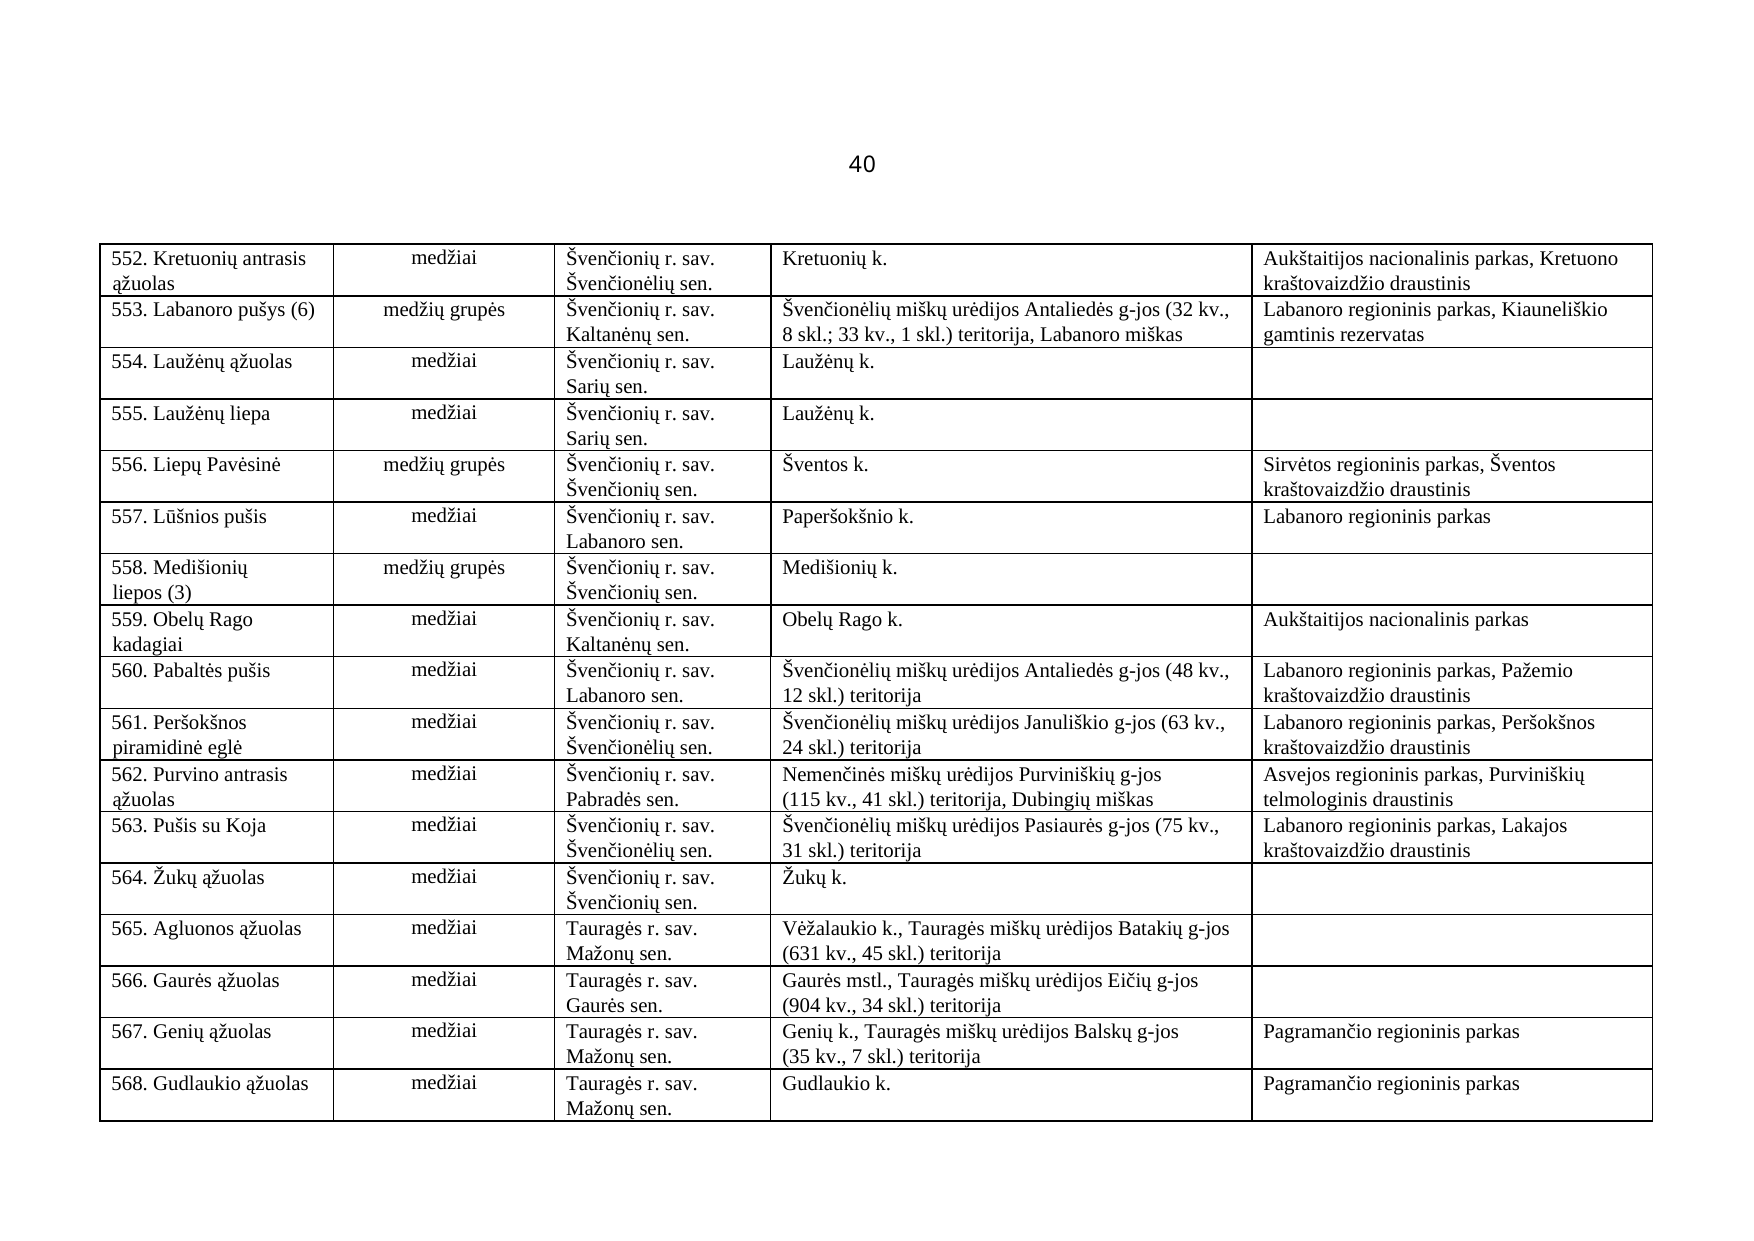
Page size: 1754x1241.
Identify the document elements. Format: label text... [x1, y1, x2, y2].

table_cell medžių grupės [334, 554, 554, 604]
table_cell Kretuonių k. [772, 245, 1251, 295]
table_cell Švenčionių r. sav. Švenčionių sen. [555, 554, 770, 604]
table_cell medžiai [334, 967, 554, 1017]
table_cell Paperšokšnio k. [772, 503, 1251, 553]
table_cell 559. Obelų Rago kadagiai [101, 606, 333, 656]
table_cell medžiai [334, 761, 554, 811]
table_cell 553. Labanoro pušys (6) [101, 297, 333, 346]
table_cell Gudlaukio k. [771, 1070, 1251, 1120]
table_cell medžių grupės [334, 451, 554, 501]
table_cell Tauragės r. sav. Gaurės sen. [555, 967, 770, 1017]
table_cell 555. Laužėnų liepa [101, 400, 333, 449]
table_cell [1253, 864, 1652, 914]
table_cell Švenčionių r. sav. Kaltanėnų sen. [555, 297, 770, 346]
table_cell 557. Lūšnios pušis [101, 503, 333, 553]
table_cell Pagramančio regioninis parkas [1253, 1018, 1652, 1068]
table_cell Gaurės mstl., Tauragės miškų urėdijos Eičių g-jos (904 kv., 34 skl.) teritorija [771, 967, 1251, 1017]
table_cell Labanoro regioninis parkas, Kiauneliškio gamtinis rezervatas [1253, 297, 1652, 346]
table_cell Genių k., Tauragės miškų urėdijos Balskų g-jos (35 kv., 7 skl.) teritorija [771, 1018, 1251, 1068]
table_cell Labanoro regioninis parkas, Pažemio kraštovaizdžio draustinis [1253, 657, 1652, 707]
table_cell Švenčionių r. sav. Švenčionių sen. [555, 864, 770, 914]
table_cell medžiai [334, 915, 554, 965]
table_cell Švenčionių r. sav. Sarių sen. [555, 400, 770, 449]
table_cell [1253, 554, 1652, 604]
table_cell Labanoro regioninis parkas, Lakajos kraštovaizdžio draustinis [1253, 812, 1652, 862]
table_cell Švenčionėlių miškų urėdijos Pasiaurės g-jos (75 kv., 31 skl.) teritorija [771, 812, 1251, 862]
table_cell Švenčionių r. sav. Švenčionėlių sen. [555, 709, 770, 759]
table_cell Labanoro regioninis parkas [1253, 503, 1652, 553]
table_cell Asvejos regioninis parkas, Purviniškių telmologinis draustinis [1253, 761, 1652, 811]
table_cell medžiai [334, 812, 554, 862]
table_cell [1253, 967, 1652, 1017]
table_cell 565. Agluonos ąžuolas [101, 915, 333, 965]
table_cell [1253, 915, 1652, 965]
table_cell 556. Liepų Pavėsinė [101, 451, 333, 501]
table_cell 567. Genių ąžuolas [101, 1018, 333, 1068]
table_cell Švenčionių r. sav. Kaltanėnų sen. [555, 606, 770, 656]
table_cell Labanoro regioninis parkas, Peršokšnos kraštovaizdžio draustinis [1253, 709, 1652, 759]
table_cell Švenčionėlių miškų urėdijos Antaliedės g-jos (32 kv., 8 skl.; 33 kv., 1 skl.) teritorija, Labanoro miškas [772, 297, 1251, 346]
table_cell Nemenčinės miškų urėdijos Purviniškių g-jos (115 kv., 41 skl.) teritorija, Dubingių miškas [771, 761, 1251, 811]
table_cell medžių grupės [334, 297, 554, 346]
table_cell medžiai [334, 1018, 554, 1068]
table_cell Švenčionėlių miškų urėdijos Antaliedės g-jos (48 kv., 12 skl.) teritorija [771, 657, 1251, 707]
table_cell 562. Purvino antrasis ąžuolas [101, 761, 333, 811]
table_cell 552. Kretuonių antrasis ąžuolas [101, 245, 333, 295]
table_cell medžiai [334, 245, 554, 295]
table_cell medžiai [334, 503, 554, 553]
table_cell 558. Medišionių liepos (3) [101, 554, 333, 604]
table_cell medžiai [334, 606, 554, 656]
table_cell Obelų Rago k. [772, 606, 1251, 656]
table_cell Laužėnų k. [772, 348, 1251, 398]
table_cell 568. Gudlaukio ąžuolas [101, 1070, 333, 1120]
table_cell Laužėnų k. [772, 400, 1251, 449]
table_cell Medišionių k. [772, 554, 1251, 604]
table_cell Aukštaitijos nacionalinis parkas [1253, 606, 1652, 656]
table_cell medžiai [334, 348, 554, 398]
table_cell 566. Gaurės ąžuolas [101, 967, 333, 1017]
table_cell medžiai [334, 400, 554, 449]
table_cell Švenčionių r. sav. Labanoro sen. [555, 657, 770, 707]
table_cell Žukų k. [771, 864, 1251, 914]
table_cell Švenčionių r. sav. Pabradės sen. [555, 761, 770, 811]
table_cell Tauragės r. sav. Mažonų sen. [555, 1018, 770, 1068]
table_cell Sirvėtos regioninis parkas, Šventos kraštovaizdžio draustinis [1253, 451, 1652, 501]
table_cell 561. Peršokšnos piramidinė eglė [101, 709, 333, 759]
table_cell Vėžalaukio k., Tauragės miškų urėdijos Batakių g-jos (631 kv., 45 skl.) teritorija [771, 915, 1251, 965]
table_cell Švenčionių r. sav. Švenčionėlių sen. [555, 812, 770, 862]
table_cell medžiai [334, 657, 554, 707]
table_cell [1253, 348, 1652, 398]
table_cell medžiai [334, 864, 554, 914]
table_cell Šventos k. [772, 451, 1251, 501]
table_cell Aukštaitijos nacionalinis parkas, Kretuono kraštovaizdžio draustinis [1253, 245, 1652, 295]
table_cell 560. Pabaltės pušis [101, 657, 333, 707]
table_cell 554. Laužėnų ąžuolas [101, 348, 333, 398]
table_cell Tauragės r. sav. Mažonų sen. [555, 1070, 770, 1120]
table_cell Švenčionių r. sav. Labanoro sen. [555, 503, 770, 553]
table_cell medžiai [334, 1070, 554, 1120]
table_cell Švenčionių r. sav. Švenčionių sen. [555, 451, 770, 501]
table_cell 564. Žukų ąžuolas [101, 864, 333, 914]
table_cell Švenčionių r. sav. Sarių sen. [555, 348, 770, 398]
table_cell medžiai [334, 709, 554, 759]
table_cell 563. Pušis su Koja [101, 812, 333, 862]
table_cell Švenčionių r. sav. Švenčionėlių sen. [555, 245, 770, 295]
table_cell [1253, 400, 1652, 449]
table_cell Švenčionėlių miškų urėdijos Januliškio g-jos (63 kv., 24 skl.) teritorija [771, 709, 1251, 759]
table_cell Pagramančio regioninis parkas [1253, 1070, 1652, 1120]
table_cell Tauragės r. sav. Mažonų sen. [555, 915, 770, 965]
